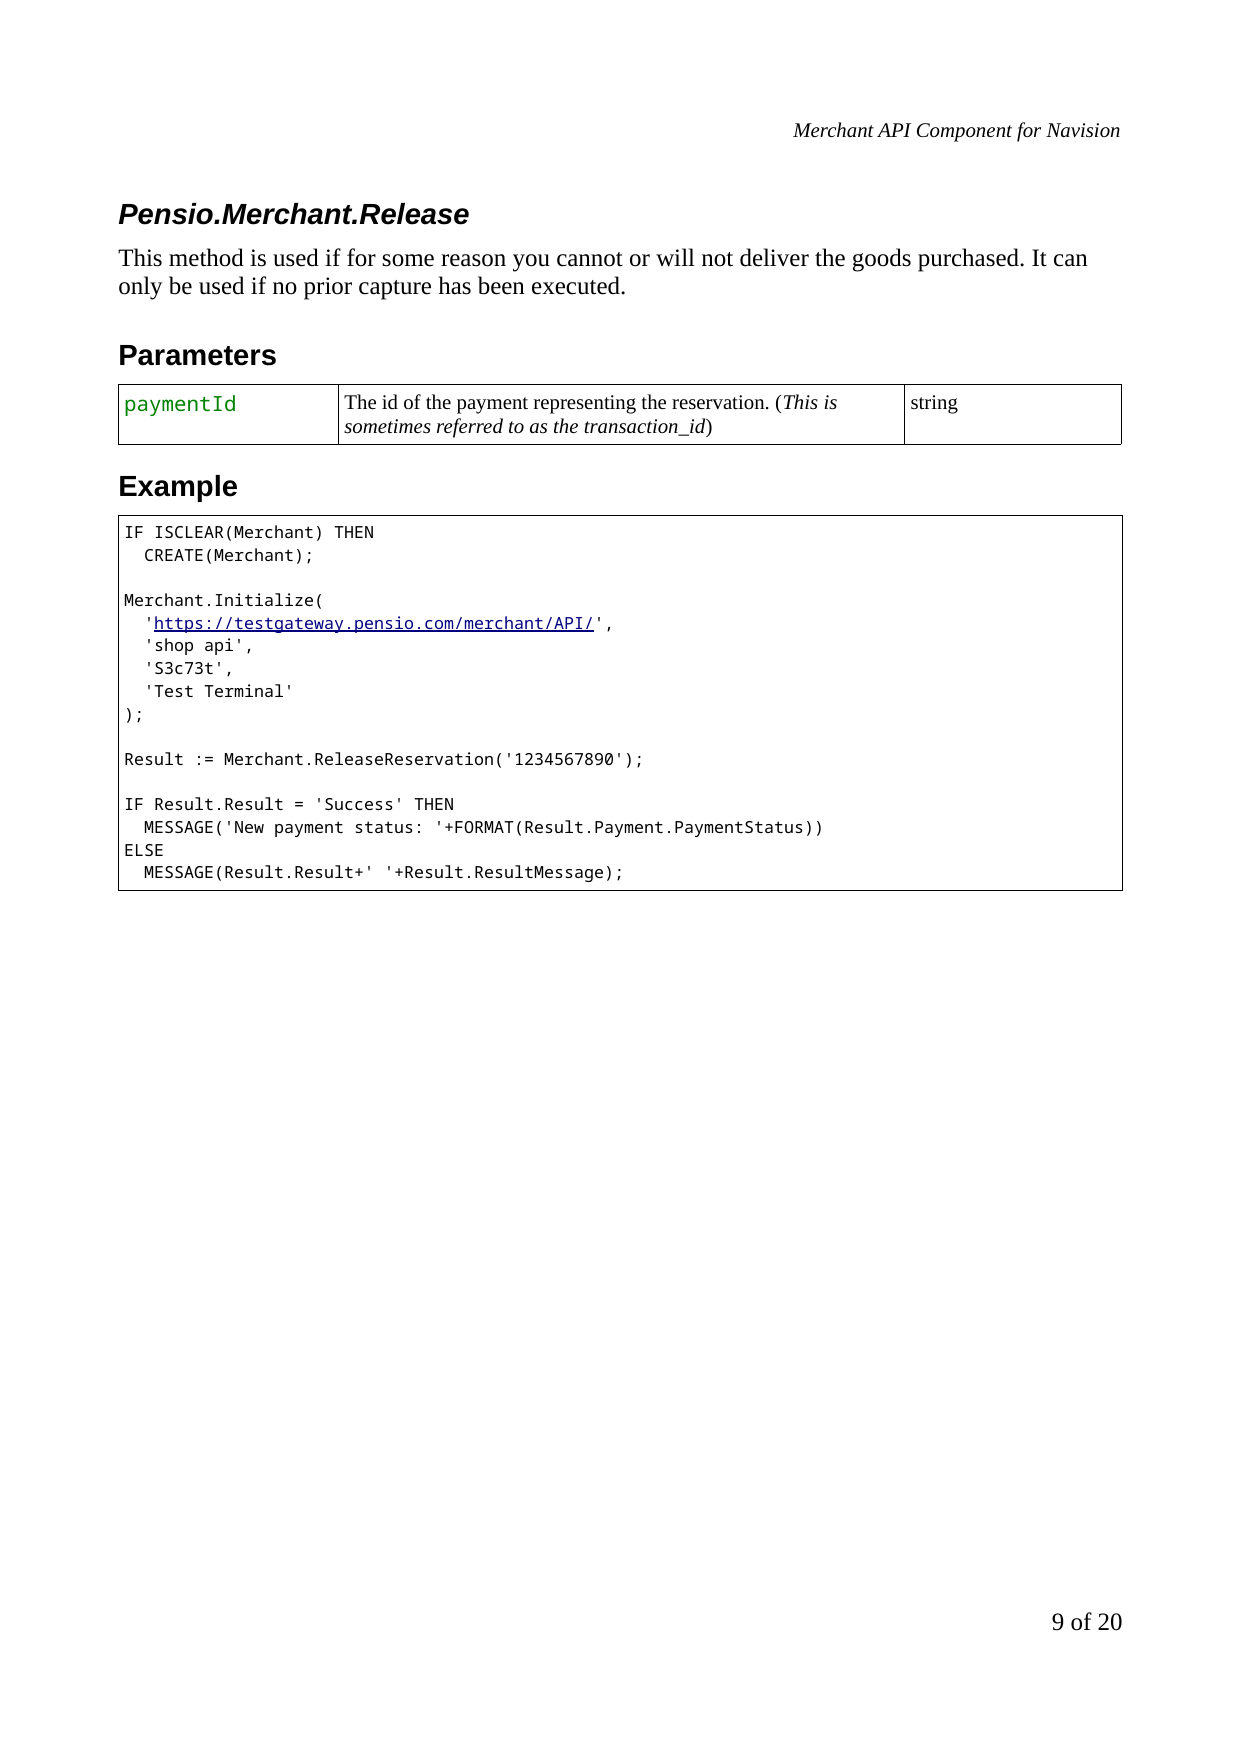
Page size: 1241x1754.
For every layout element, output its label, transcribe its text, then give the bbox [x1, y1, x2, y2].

text This method is used if for some reason you cannot or will not deliver the goods purchased. It can only be used if no prior capture has been executed. [118, 243, 1122, 300]
subtitle Example [118, 468, 1122, 502]
table_header IF ISCLEAR(Merchant) THEN CREATE(Merchant); Merchant.Initialize( 'https://testgateway.pensio.com/merchant/API/', 'shop api', 'S3c73t', 'Test Terminal' ); Result := Merchant.ReleaseReservation('1234567890'); IF Result.Result = 'Success' THEN MESSAGE('New payment status: '+FORMAT(Result.Payment.PaymentStatus)) ELSE MESSAGE(Result.Result+' '+Result.ResultMessage); [119, 516, 1122, 889]
table_header string [905, 385, 1121, 443]
table_header The id of the payment representing the reservation. (This is sometimes referred to as the transaction_id) [339, 385, 904, 443]
subtitle Parameters [118, 338, 1122, 371]
table_header paymentId [119, 385, 338, 443]
subtitle Pensio.Merchant.Release [118, 197, 1122, 230]
